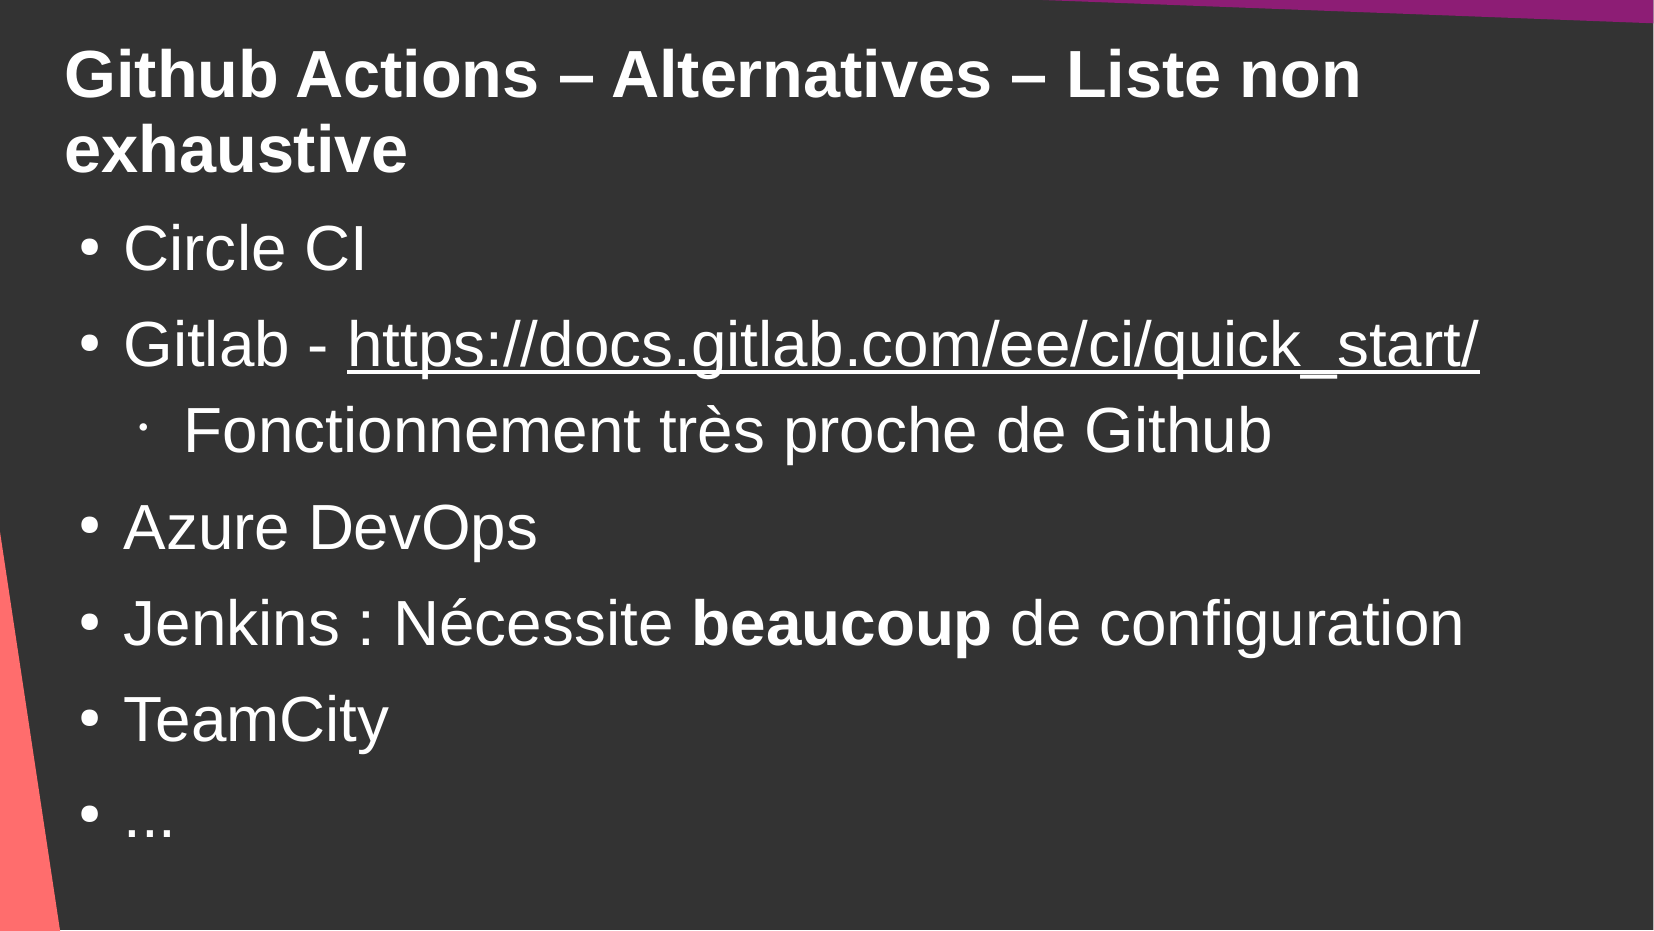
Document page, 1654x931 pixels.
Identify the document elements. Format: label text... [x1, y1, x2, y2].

text_box [1042, 0, 1654, 24]
text_box [0, 531, 61, 931]
title Github Actions – Alternatives – Liste non exhaustive [64, 37, 1554, 187]
list Circle CI Gitlab - https://docs.gitlab.com/ee/ci/quick_start/ Fonctionnement très proche de Github Azure DevOps Jenkins : Nécessite beaucoup de configuration TeamCity ... [63, 212, 1542, 863]
